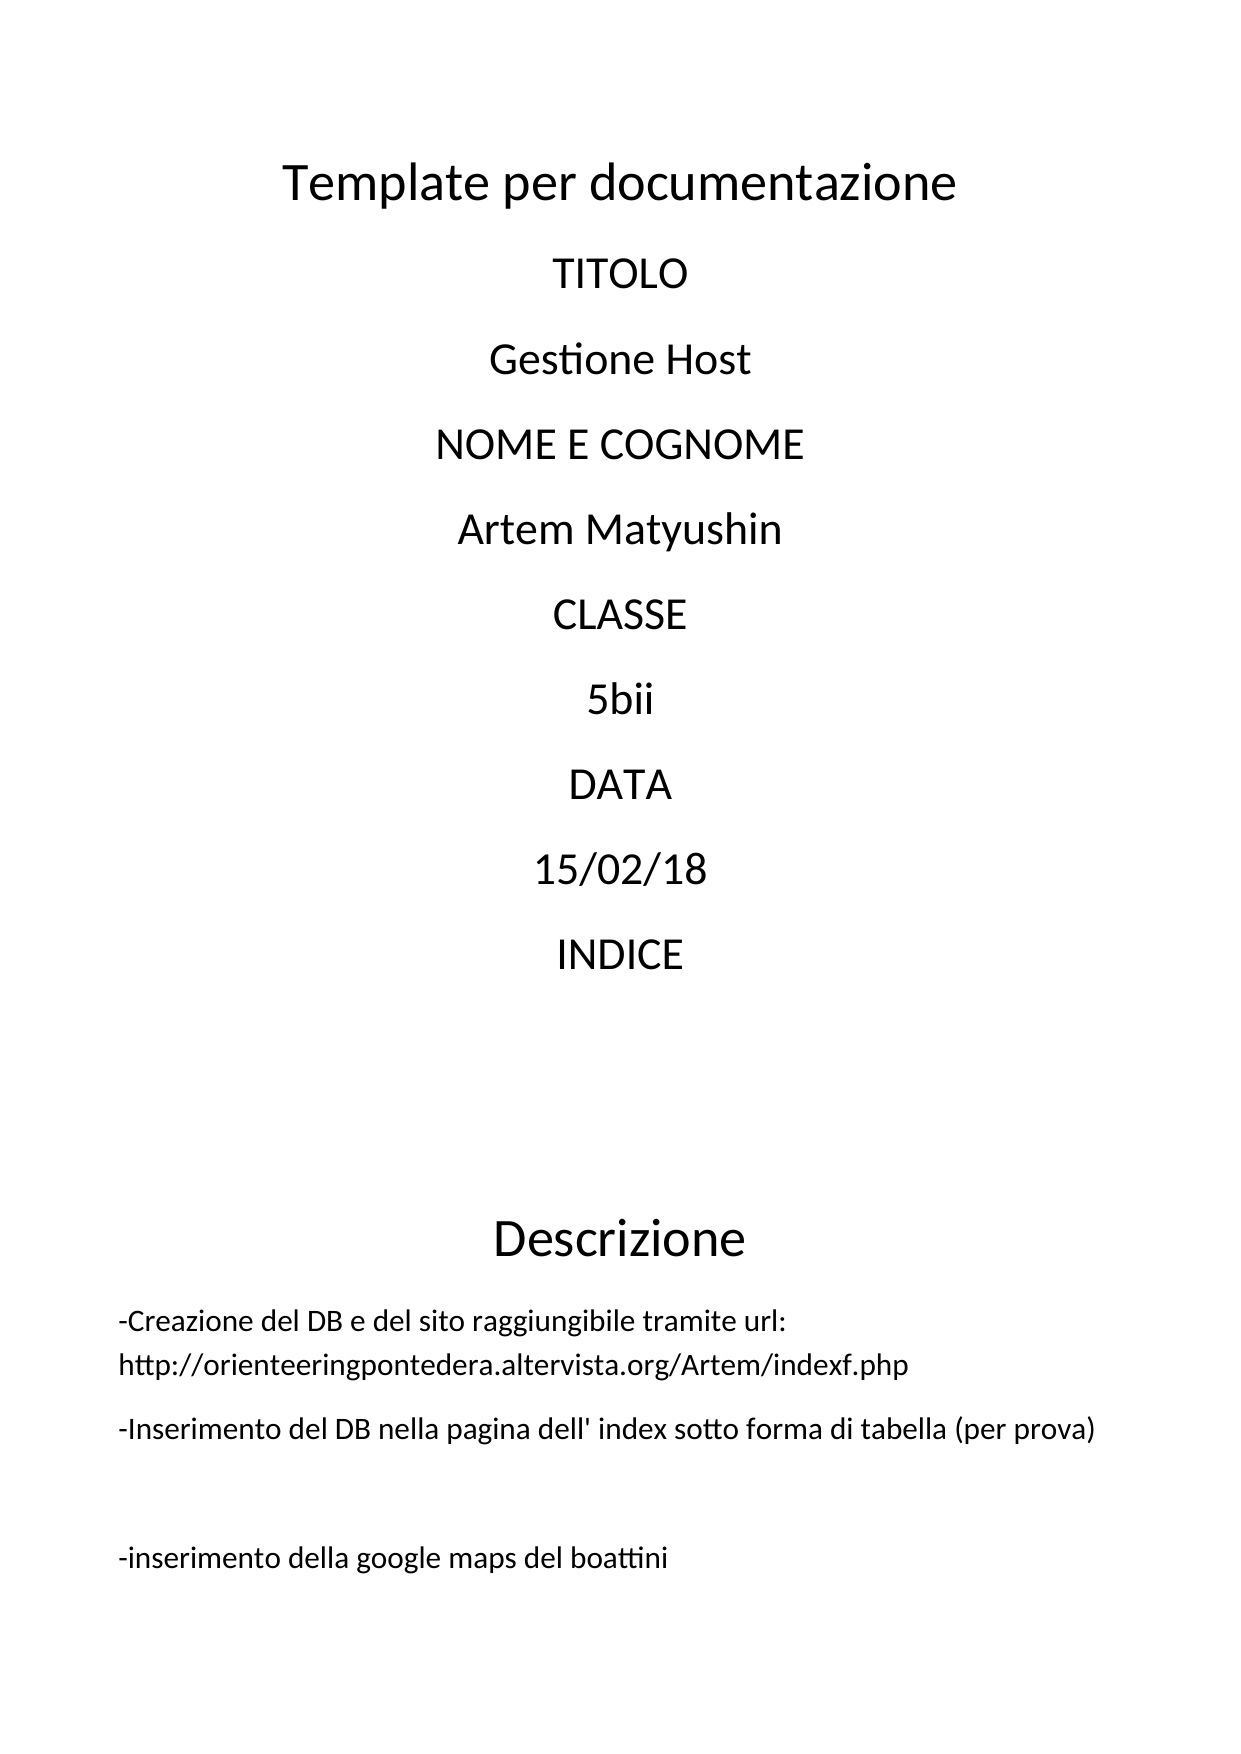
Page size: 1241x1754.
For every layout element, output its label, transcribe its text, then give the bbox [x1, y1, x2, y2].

text -Inserimento del DB nella pagina dell' index sotto forma di tabella (per prova) [118, 1409, 1122, 1447]
text Gestione Host [118, 329, 1122, 386]
text 5bii [118, 670, 1122, 726]
text Descrizione [118, 1204, 1122, 1270]
text INDICE [118, 925, 1122, 981]
text 15/02/18 [118, 840, 1122, 896]
text DATA [118, 755, 1122, 811]
text Template per documentazione [118, 148, 1122, 214]
text Artem Matyushin [118, 500, 1122, 556]
text -inserimento della google maps del boattini [118, 1538, 1122, 1577]
text -Creazione del DB e del sito raggiungibile tramite url: http://orienteeringpontedera.altervista.org/Artem/indexf.php [118, 1301, 1122, 1383]
text TITOLO [118, 244, 1122, 300]
text NOME E COGNOME [118, 415, 1122, 471]
text CLASSE [118, 585, 1122, 641]
